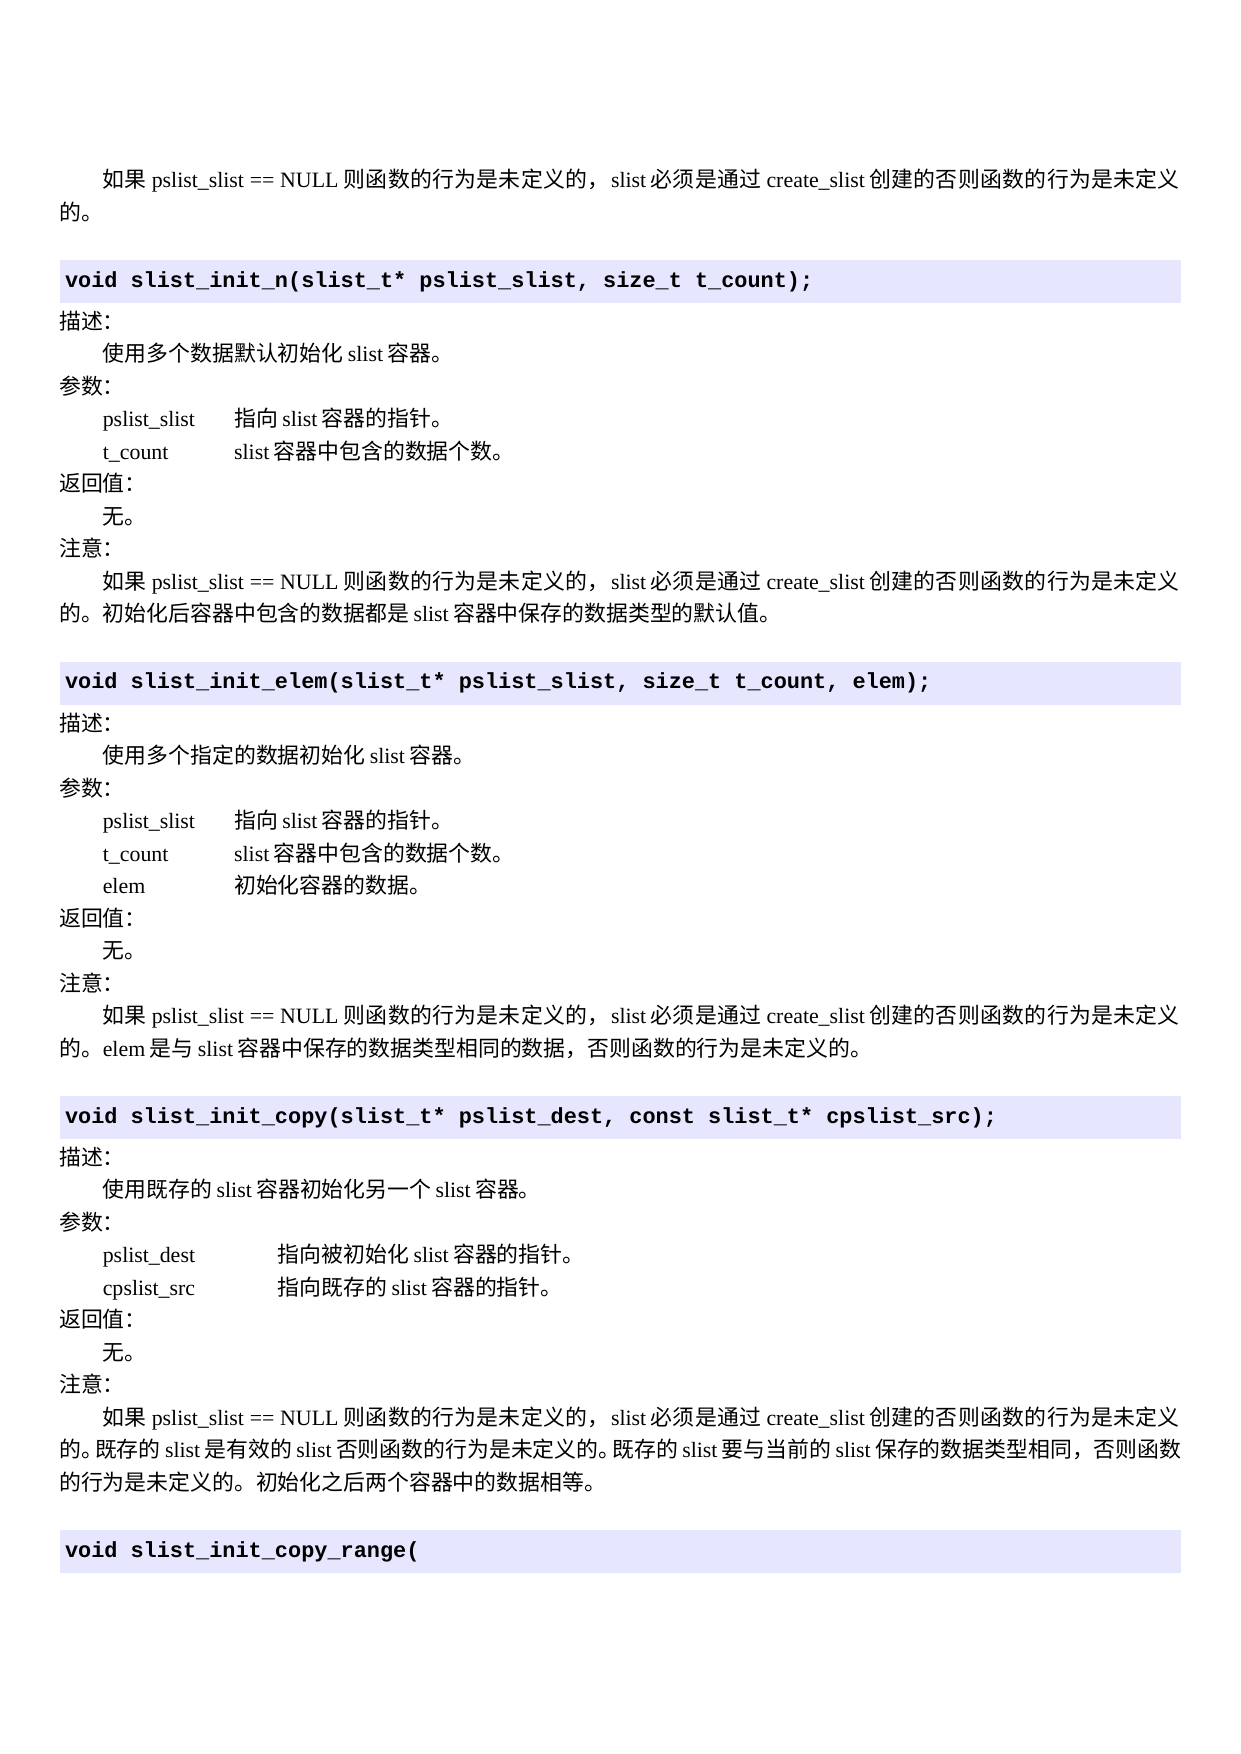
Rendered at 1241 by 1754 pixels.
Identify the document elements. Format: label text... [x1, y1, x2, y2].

text t_count slist容器中包含的数据个数。 [59, 433, 1181, 466]
text pslist_dest 指向被初始化slist容器的指针。 [59, 1237, 1181, 1269]
text pslist_slist 指向slist容器的指针。 [59, 803, 1181, 835]
text 参数： [59, 1204, 1181, 1237]
text 注意： [59, 1367, 1181, 1399]
text 返回值： [59, 900, 1181, 933]
text 使用多个指定的数据初始化slist容器。 [59, 738, 1181, 770]
table_header void slist_init_elem(slist_t* pslist_slist, size_t t_count, elem); [60, 662, 1181, 705]
text 使用既存的slist容器初始化另一个slist容器。 [59, 1172, 1181, 1204]
text 无。 [59, 1334, 1181, 1367]
text elem 初始化容器的数据。 [59, 868, 1181, 900]
table_header void slist_init_copy_range( [60, 1530, 1181, 1573]
text 如果pslist_slist == NULL则函数的行为是未定义的，slist必须是通过create_slist创建的否则函数的行为是未定义的。既存的slist是有效的slist否则函数的行为是未定义的。既存的slist要与当前的slist保存的数据类型相同，否则函数的行为是未定义的。初始化之后两个容器中的数据相等。 [59, 1399, 1181, 1497]
table_header void slist_init_n(slist_t* pslist_slist, size_t t_count); [60, 260, 1181, 303]
table_header void slist_init_copy(slist_t* pslist_dest, const slist_t* cpslist_src); [60, 1096, 1181, 1139]
text 注意： [59, 531, 1181, 563]
text 描述： [59, 305, 1181, 336]
text 如果pslist_slist == NULL则函数的行为是未定义的，slist必须是通过create_slist创建的否则函数的行为是未定义的。初始化后容器中包含的数据都是slist容器中保存的数据类型的默认值。 [59, 563, 1181, 628]
text 如果pslist_slist == NULL则函数的行为是未定义的，slist必须是通过create_slist创建的否则函数的行为是未定义的。 [59, 162, 1181, 227]
text 描述： [59, 706, 1181, 738]
text cpslist_src 指向既存的slist容器的指针。 [59, 1269, 1181, 1302]
text 无。 [59, 933, 1181, 965]
text 使用多个数据默认初始化slist容器。 [59, 336, 1181, 368]
text 注意： [59, 965, 1181, 998]
text 参数： [59, 770, 1181, 803]
text 描述： [59, 1140, 1181, 1172]
text t_count slist容器中包含的数据个数。 [59, 835, 1181, 868]
text 参数： [59, 368, 1181, 401]
text pslist_slist 指向slist容器的指针。 [59, 401, 1181, 433]
text 如果pslist_slist == NULL则函数的行为是未定义的，slist必须是通过create_slist创建的否则函数的行为是未定义的。elem是与slist容器中保存的数据类型相同的数据，否则函数的行为是未定义的。 [59, 998, 1181, 1063]
text 返回值： [59, 1302, 1181, 1334]
text 返回值： [59, 466, 1181, 498]
text 无。 [59, 498, 1181, 531]
